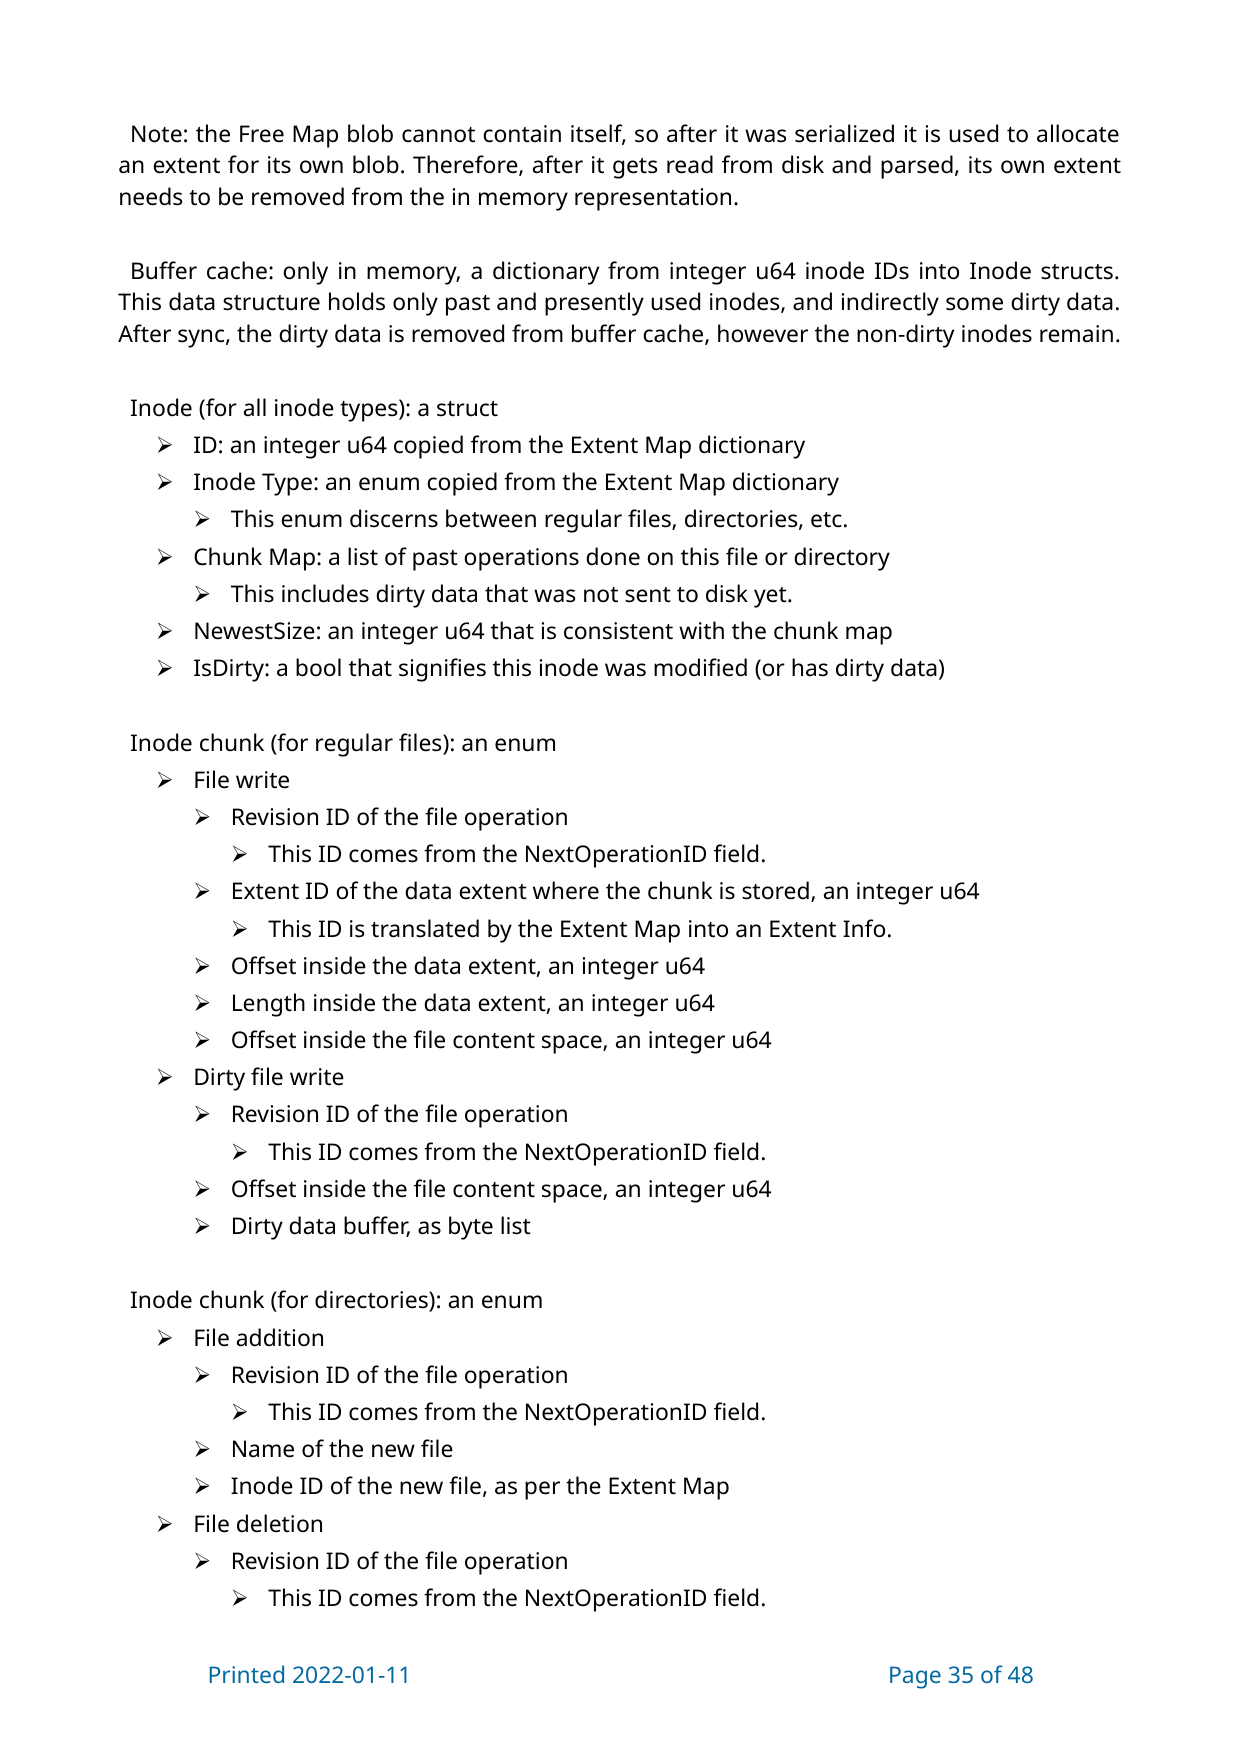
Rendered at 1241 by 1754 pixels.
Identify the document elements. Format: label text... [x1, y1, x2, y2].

list This ID is translated by the Extent Map into an Extent Info. [231, 912, 1122, 944]
list Revision ID of the file operation [193, 1545, 1122, 1576]
list This ID comes from the NextOperationID field. [231, 838, 1122, 869]
list Revision ID of the file operation [193, 1098, 1122, 1130]
list Dirty file write [156, 1061, 1122, 1092]
list File addition [156, 1322, 1122, 1353]
list This ID comes from the NextOperationID field. [231, 1582, 1122, 1613]
list Extent ID of the data extent where the chunk is stored, an integer u64 [193, 875, 1122, 907]
text Buffer cache: only in memory, a dictionary from integer u64 inode IDs into Inode structs. This data structure holds only past and presently used inodes, and indirectly some dirty data. After sync, the dirty data is removed from buffer cache, however the non-dirty inodes remain. [118, 255, 1122, 349]
list This includes dirty data that was not sent to disk yet. [193, 578, 1122, 609]
list Chunk Map: a list of past operations done on this file or directory [156, 541, 1122, 572]
text Inode chunk (for regular files): an enum [118, 727, 1122, 758]
list Inode ID of the new file, as per the Extent Map [193, 1470, 1122, 1502]
list This ID comes from the NextOperationID field. [231, 1396, 1122, 1427]
list Revision ID of the file operation [193, 1359, 1122, 1390]
list File write [156, 764, 1122, 795]
list Dirty data buffer, as byte list [193, 1210, 1122, 1241]
list Inode Type: an enum copied from the Extent Map dictionary [156, 466, 1122, 497]
list Offset inside the data extent, an integer u64 [193, 950, 1122, 981]
list Name of the new file [193, 1433, 1122, 1464]
list This ID comes from the NextOperationID field. [231, 1136, 1122, 1167]
text Inode (for all inode types): a struct [118, 392, 1122, 423]
list ID: an integer u64 copied from the Extent Map dictionary [156, 429, 1122, 460]
list NewestSize: an integer u64 that is consistent with the chunk map [156, 615, 1122, 646]
list Revision ID of the file operation [193, 801, 1122, 832]
list IsDirty: a bool that signifies this inode was modified (or has dirty data) [156, 652, 1122, 683]
list File deletion [156, 1507, 1122, 1539]
list This enum discerns between regular files, directories, etc. [193, 503, 1122, 535]
list Offset inside the file content space, an integer u64 [193, 1024, 1122, 1055]
list Offset inside the file content space, an integer u64 [193, 1173, 1122, 1204]
list Length inside the data extent, an integer u64 [193, 987, 1122, 1018]
text Note: the Free Map blob cannot contain itself, so after it was serialized it is used to allocate an extent for its own blob. Therefore, after it gets read from disk and parsed, its own extent needs to be removed from the in memory representation. [118, 118, 1122, 212]
text Inode chunk (for directories): an enum [118, 1284, 1122, 1316]
